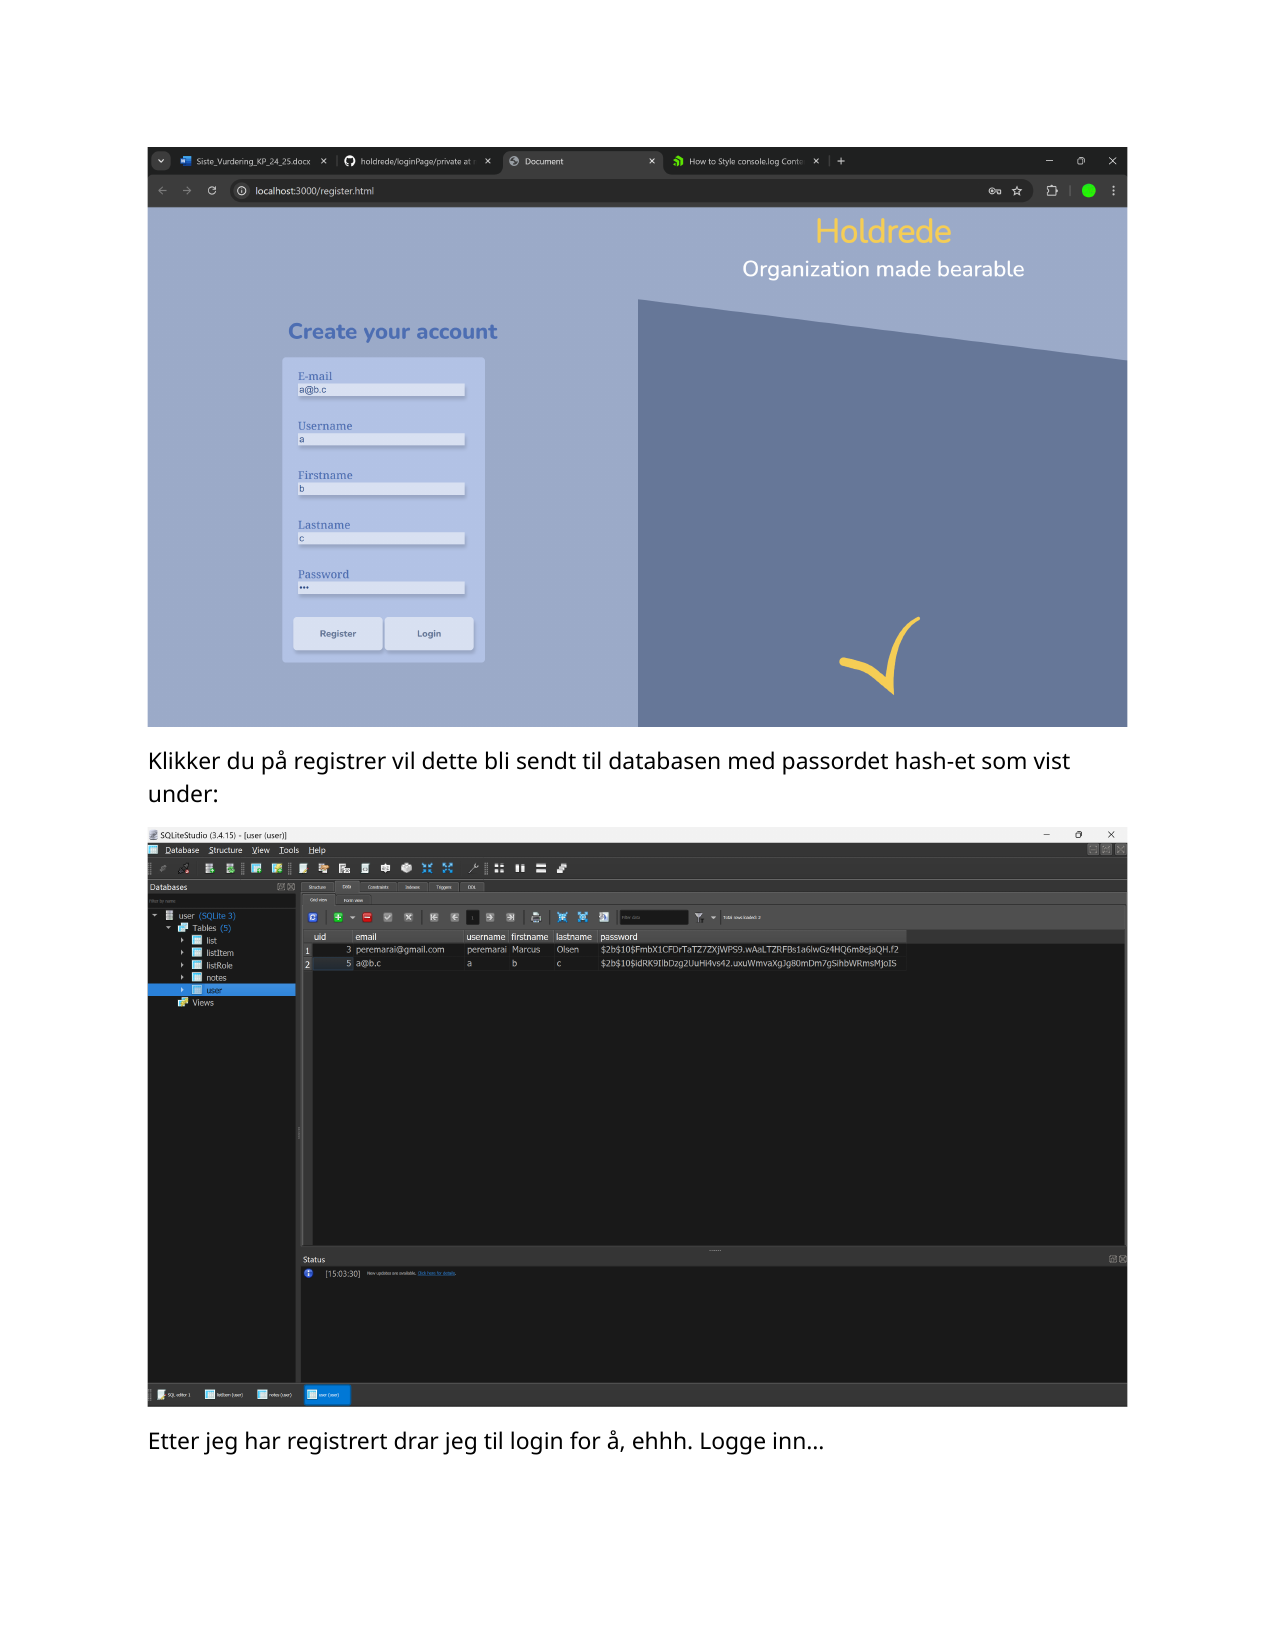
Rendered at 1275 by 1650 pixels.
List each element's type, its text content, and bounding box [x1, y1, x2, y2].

text Klikker du på registrer vil dette bli sendt til databasen med passordet hash-et som vist under: [148, 745, 1127, 809]
text Etter jeg har registrert drar jeg til login for å, ehhh. Logge inn… [148, 1425, 1127, 1456]
